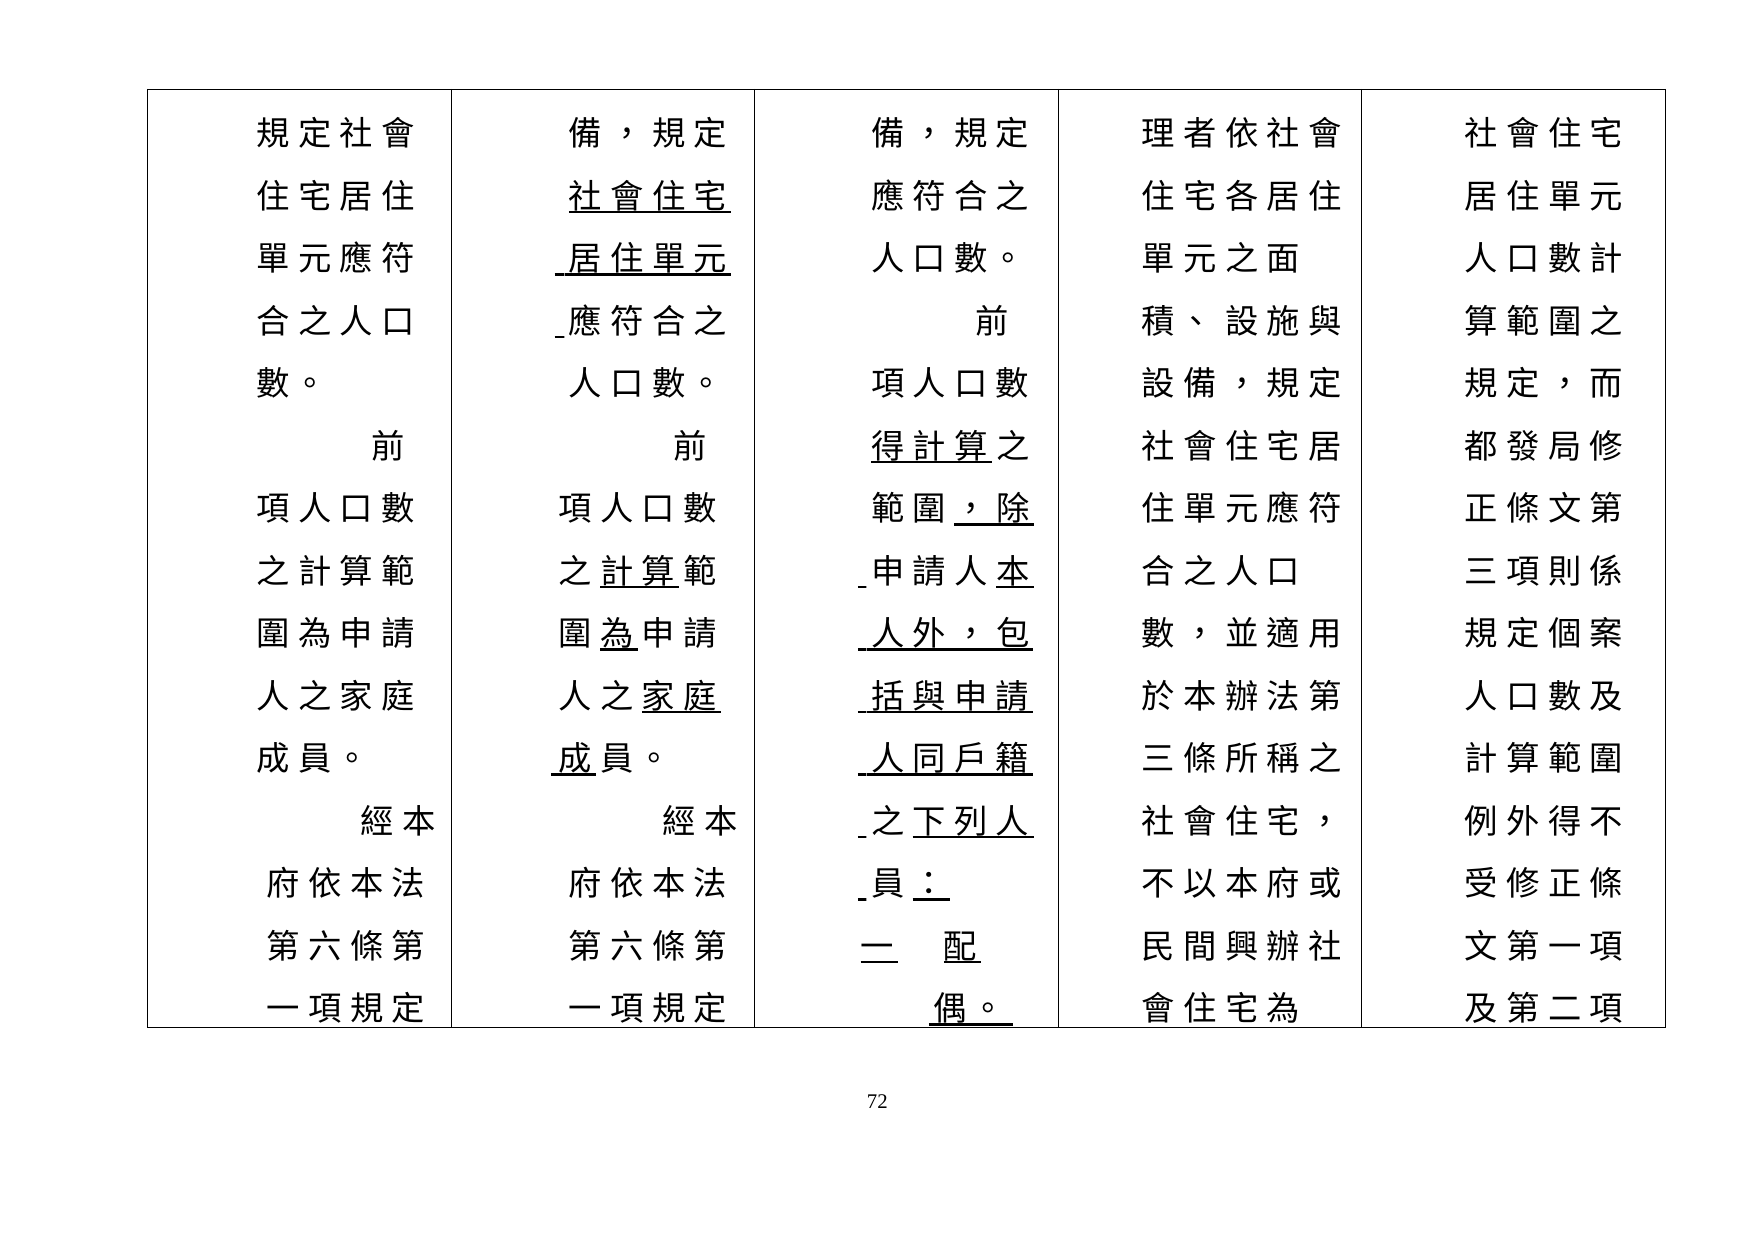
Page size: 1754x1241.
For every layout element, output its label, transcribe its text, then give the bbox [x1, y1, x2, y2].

table_cell 理者依社會住宅各居住單元之面積、設施與設備，規定社會住宅居住單元應符合之人口數，並適用於本辦法第三條所稱之社會住宅，不以本府或民間興辦社會住宅為 [1059, 90, 1361, 1027]
table_cell 備，規定應符合之人口數。 前項人口數得計算之範圍，除申請人本人外，包括與申請人同戶籍之下列人員： 一 配偶。 [755, 90, 1058, 1027]
table_cell 社會住宅居住單元人口數計算範圍之規定，而都發局修正條文第三項則係規定個案人口數及計算範圍例外得不受修正條文第一項及第二項 [1362, 90, 1665, 1027]
table_cell 規定社會住宅居住單元應符合之人口數。 前項人口數之計算範圍為申請人之家庭成員。 經本府依本法第六條第一項規定 [148, 90, 451, 1027]
table_cell 備，規定社會住宅居住單元應符合之人口數。 前項人口數之計算範圍為申請人之家庭成員。 經本府依本法第六條第一項規定 [452, 90, 754, 1027]
